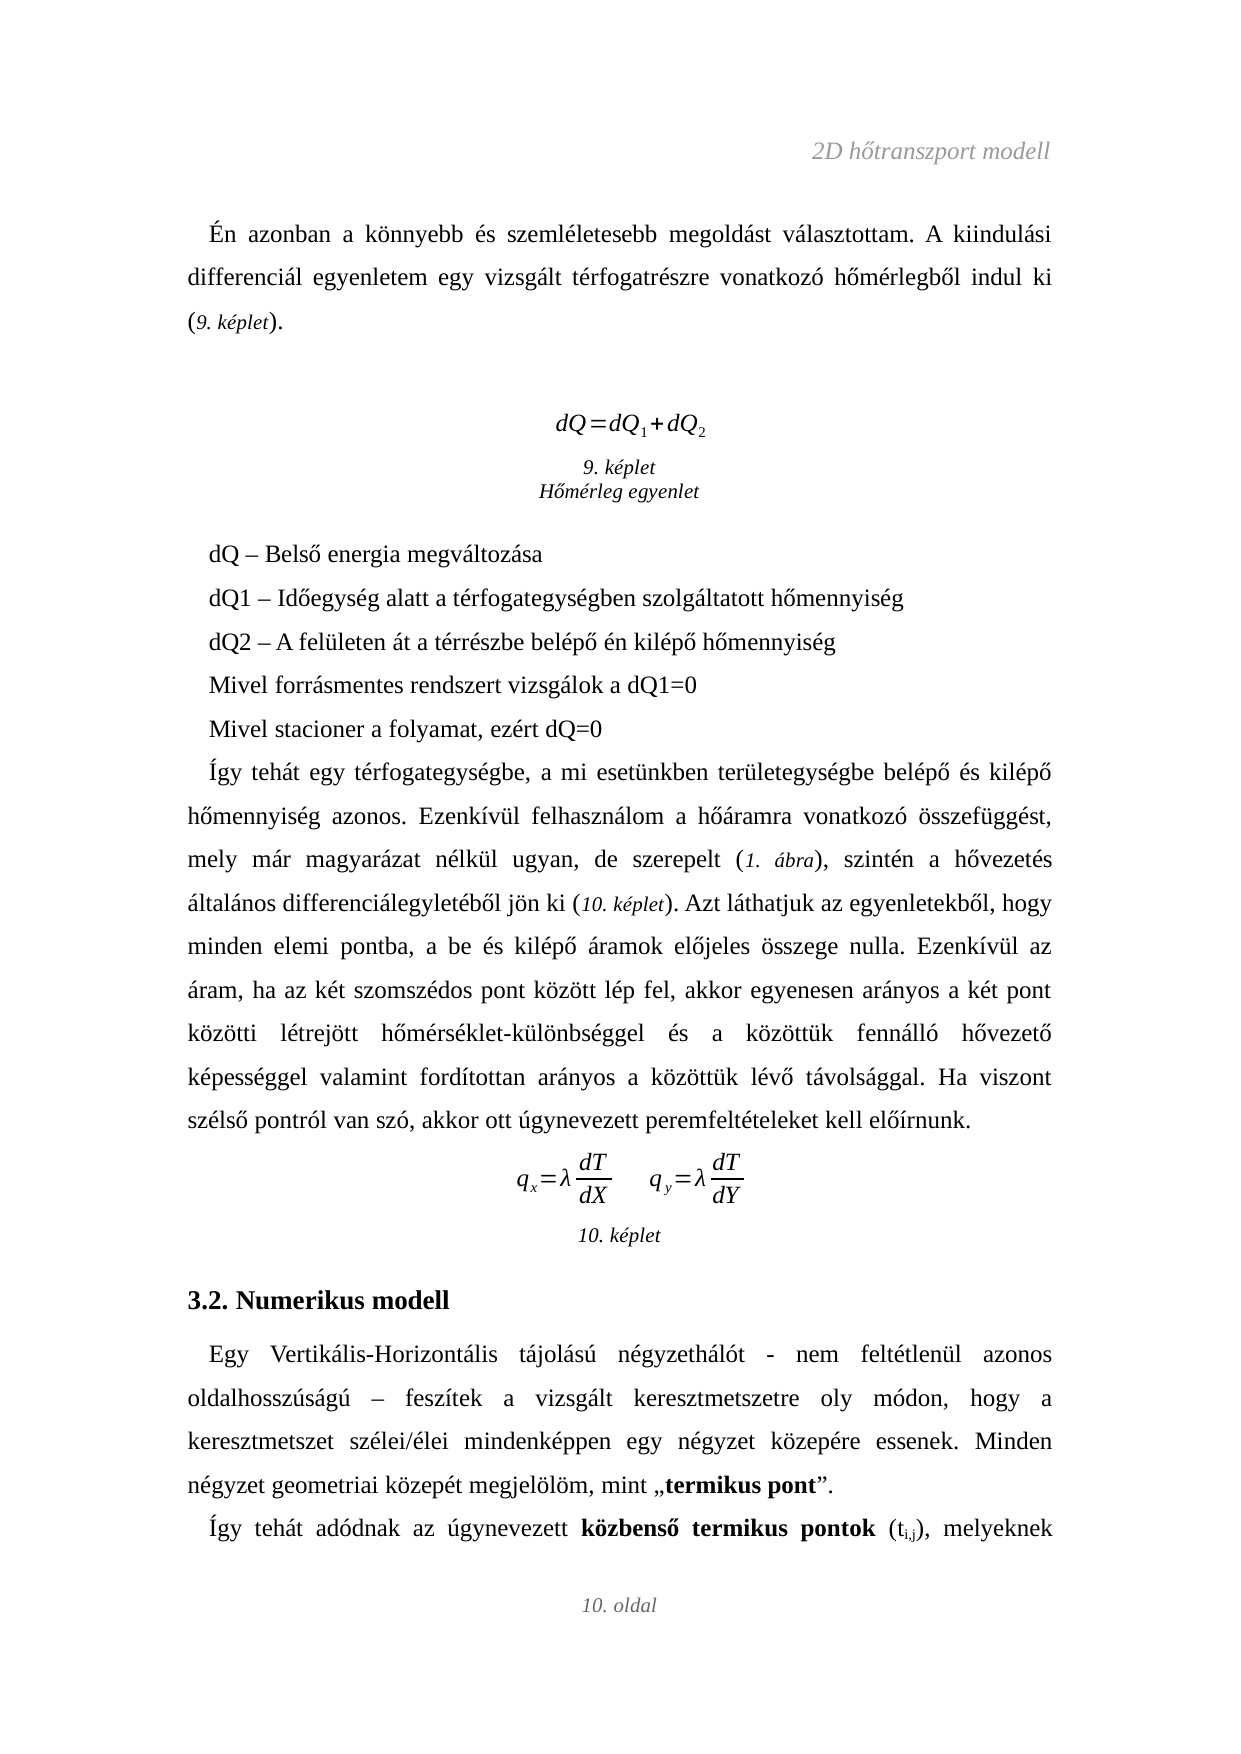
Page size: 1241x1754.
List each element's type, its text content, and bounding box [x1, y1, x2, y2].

text Mivel stacioner a folyamat, ezért dQ=0 [187, 713, 1053, 743]
text Így tehát adódnak az úgynevezett közbenső termikus pontok (ti,j), melyeknek [187, 1513, 1053, 1542]
text 9. képlet [187, 455, 1053, 479]
text 10. képlet [187, 1223, 1053, 1247]
text Hőmérleg egyenlet [187, 479, 1053, 503]
text Így tehát egy térfogategységbe, a mi esetünkben területegységbe belépő és kilépő hőmennyiség azonos. Ezenkívül felhasználom a hőáramra vonatkozó összefüggést, mely már magyarázat nélkül ugyan, de szerepelt (1. ábra), szintén a hővezetés általános differenciálegyletéből jön ki (10. képlet). Azt láthatjuk az egyenletekből, hogy minden elemi pontba, a be és kilépő áramok előjeles összege nulla. Ezenkívül az áram, ha az két szomszédos pont között lép fel, akkor egyenesen arányos a két pont közötti létrejött hőmérséklet-különbséggel és a közöttük fennálló hővezető képességgel valamint fordítottan arányos a közöttük lévő távolsággal. Ha viszont szélső pontról van szó, akkor ott úgynevezett peremfeltételeket kell előírnunk. [187, 757, 1053, 1134]
text dQ2 – A felületen át a térrészbe belépő én kilépő hőmennyiség [187, 626, 1053, 656]
text Én azonban a könnyebb és szemléletesebb megoldást választottam. A kiindulási differenciál egyenletem egy vizsgált térfogatrészre vonatkozó hőmérlegből indul ki (9. képlet). [187, 218, 1053, 335]
text Egy Vertikális-Horizontális tájolású négyzethálót - nem feltétlenül azonos oldalhosszúságú – feszítek a vizsgált keresztmetszetre oly módon, hogy a keresztmetszet szélei/élei mindenképpen egy négyzet közepére essenek. Minden négyzet geometriai közepét megjelölöm, mint „termikus pont”. [187, 1339, 1053, 1499]
text Mivel forrásmentes rendszert vizsgálok a dQ1=0 [187, 670, 1053, 699]
subtitle Numerikus modell [187, 1284, 1053, 1315]
text dQ1 – Időegység alatt a térfogategységben szolgáltatott hőmennyiség [187, 583, 1053, 612]
text dQ – Belső energia megváltozása [187, 539, 1053, 568]
